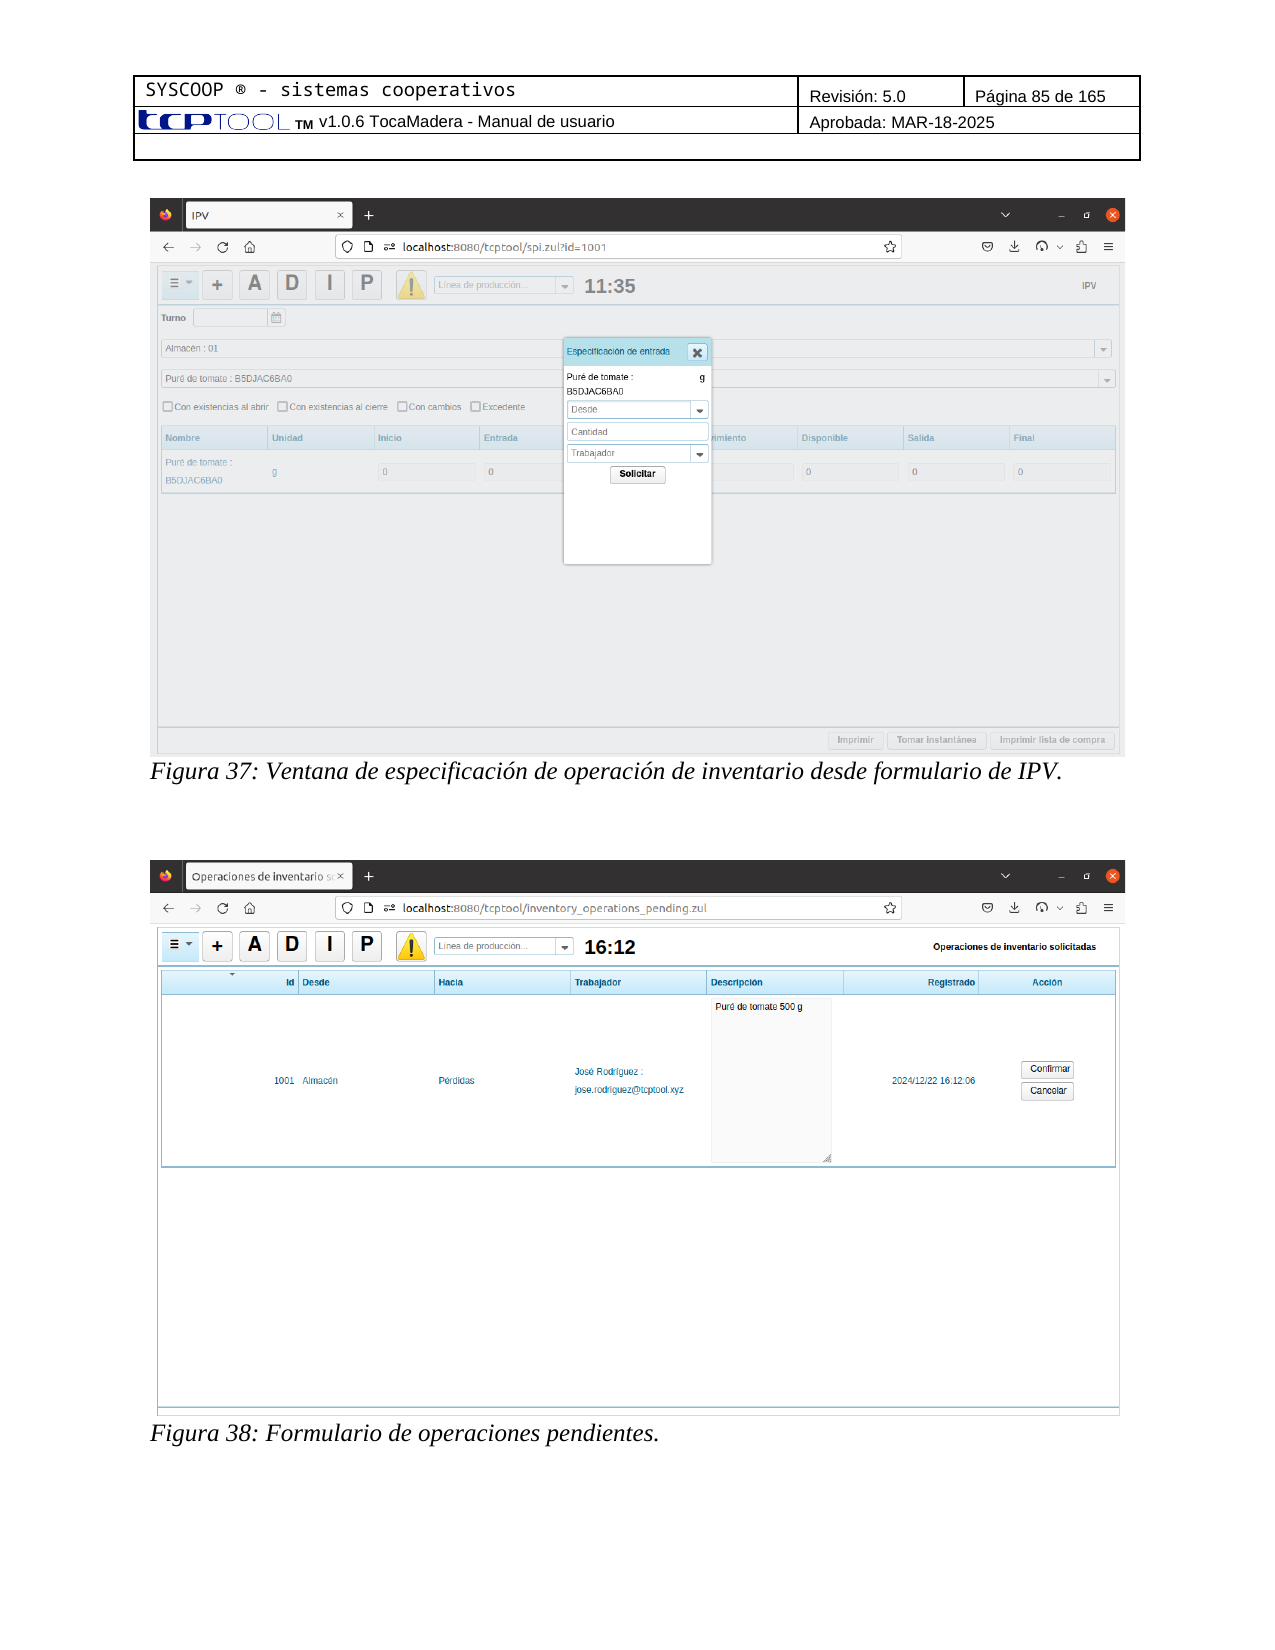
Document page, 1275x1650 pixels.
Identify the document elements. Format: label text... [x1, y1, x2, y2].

picture [150, 860, 1125, 1419]
text Figura 37: Ventana de especificación de operación de inventario desde formulario de IPV. [150, 757, 1125, 785]
text Figura 38: Formulario de operaciones pendientes. [150, 1419, 1125, 1447]
picture [150, 198, 1125, 757]
picture [138, 110, 290, 130]
